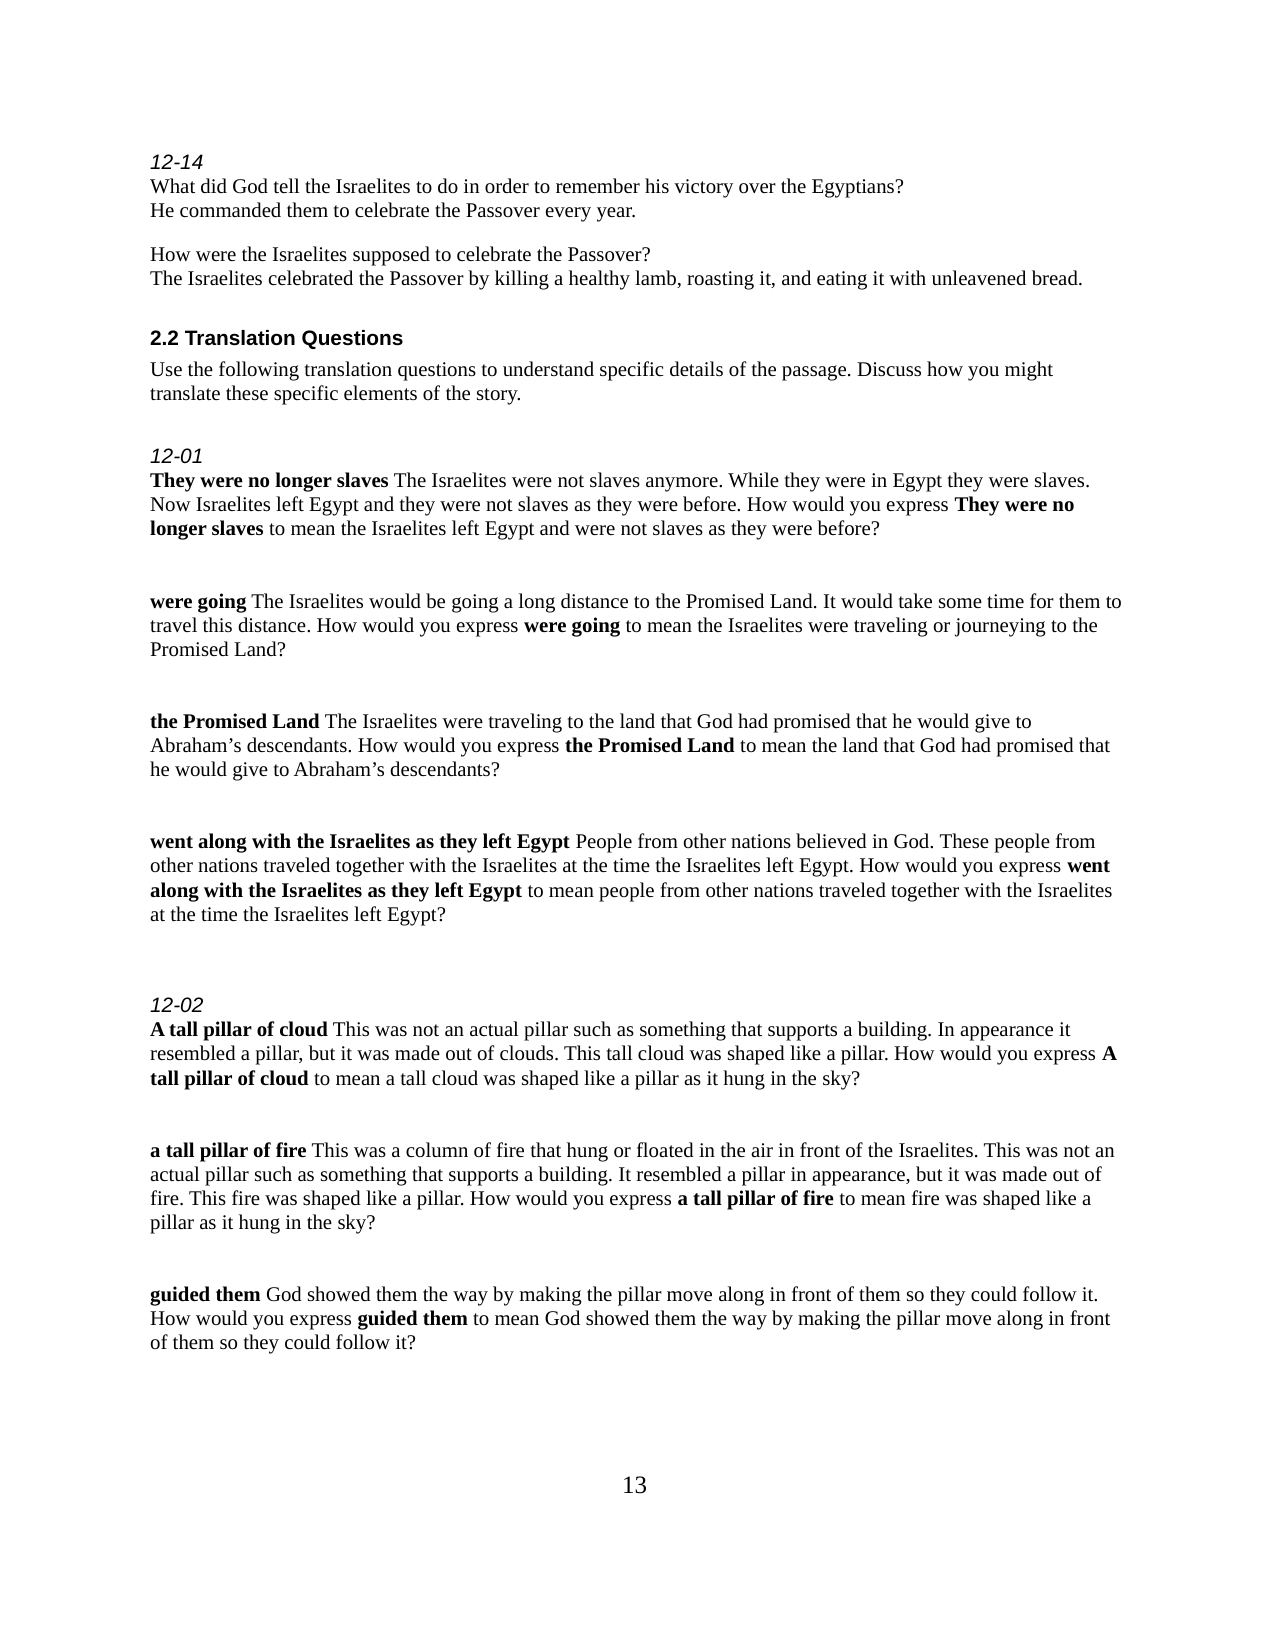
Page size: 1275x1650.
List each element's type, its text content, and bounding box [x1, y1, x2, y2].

text went along with the Israelites as they left Egypt People from other nations believed in God. These people from other nations traveled together with the Israelites at the time the Israelites left Egypt. How would you express went along with the Israelites as they left Egypt to mean people from other nations traveled together with the Israelites at the time the Israelites left Egypt? [150, 829, 1125, 926]
text Use the following translation questions to understand specific details of the passage. Discuss how you might translate these specific elements of the story. [150, 357, 1125, 405]
text the Promised Land The Israelites were traveling to the land that God had promised that he would give to Abraham’s descendants. How would you express the Promised Land to mean the land that God had promised that he would give to Abraham’s descendants? [150, 709, 1125, 781]
text How were the Israelites supposed to celebrate the Passover? The Israelites celebrated the Passover by killing a healthy lamb, roasting it, and eating it with unleavened bread. [150, 242, 1125, 290]
text guided them God showed them the way by making the pillar move along in front of them so they could follow it. How would you express guided them to mean God showed them the way by making the pillar move along in front of them so they could follow it? [150, 1282, 1125, 1354]
text They were no longer slaves The Israelites were not slaves anymore. While they were in Egypt they were slaves. Now Israelites left Egypt and they were not slaves as they were before. How would you express They were no longer slaves to mean the Israelites left Egypt and were not slaves as they were before? [150, 468, 1125, 540]
subtitle 12-02 [150, 993, 1125, 1017]
subtitle 12-14 [150, 150, 1125, 174]
text were going The Israelites would be going a long distance to the Promised Land. It would take some time for them to travel this distance. How would you express were going to mean the Israelites were traveling or journeying to the Promised Land? [150, 588, 1125, 661]
text What did God tell the Israelites to do in order to remember his victory over the Egyptians? He commanded them to celebrate the Passover every year. [150, 174, 1125, 222]
subtitle 12-01 [150, 444, 1125, 468]
text a tall pillar of fire This was a column of fire that hung or floated in the air in front of the Israelites. This was not an actual pillar such as something that supports a building. It resembled a pillar in appearance, but it was made out of fire. This fire was shaped like a pillar. How would you express a tall pillar of fire to mean fire was shaped like a pillar as it hung in the sky? [150, 1138, 1125, 1234]
text A tall pillar of cloud This was not an actual pillar such as something that supports a building. In appearance it resembled a pillar, but it was made out of clouds. This tall cloud was shaped like a pillar. How would you express A tall pillar of cloud to mean a tall cloud was shaped like a pillar as it hung in the sky? [150, 1017, 1125, 1089]
subtitle 2.2 Translation Questions [150, 326, 1125, 349]
